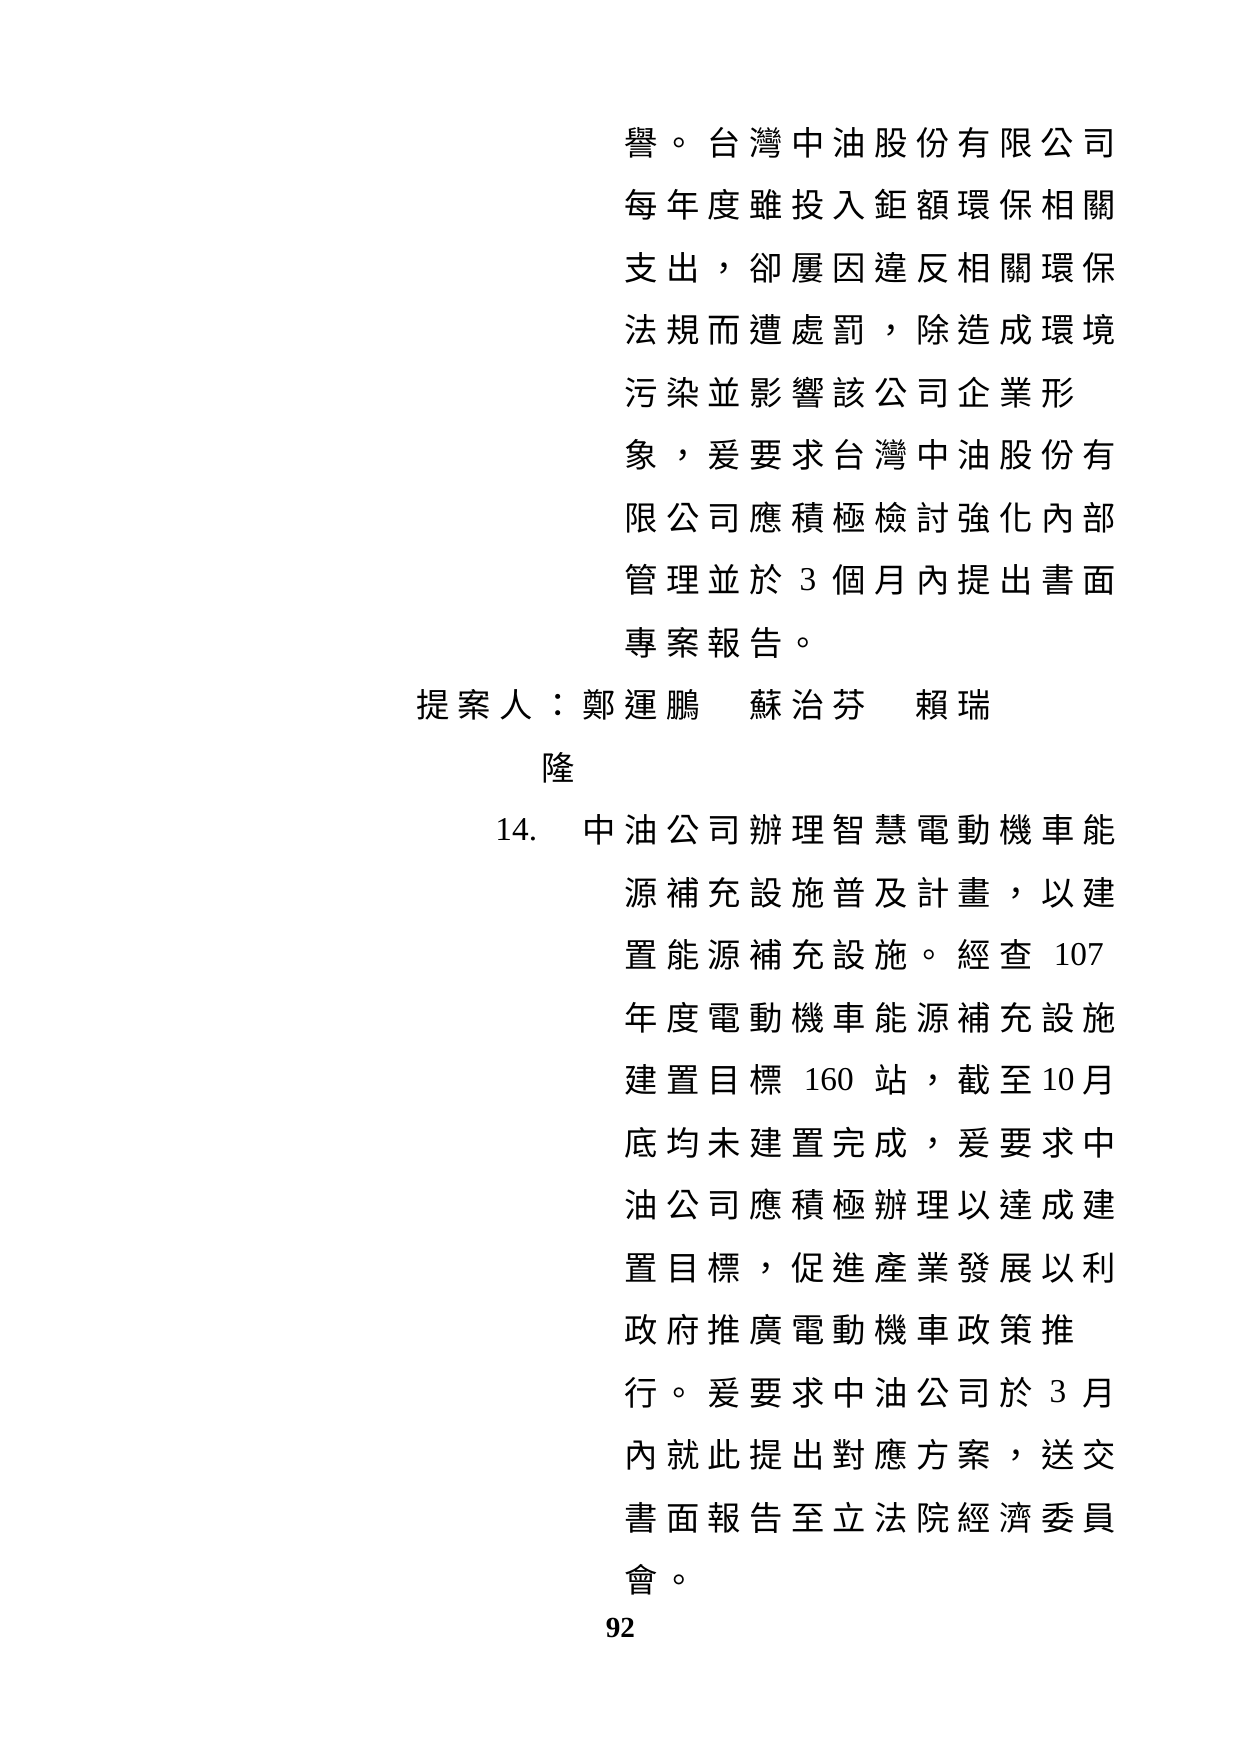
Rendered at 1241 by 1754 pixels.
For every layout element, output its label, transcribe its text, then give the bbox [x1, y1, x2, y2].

text 提案人：鄭運鵬 蘇治芬 賴瑞隆 [397, 662, 1016, 787]
list 譽。台灣中油股份有限公司每年度雖投入鉅額環保相關支出，卻屢因違反相關環保法規而遭處罰，除造成環境污染並影響該公司企業形象，爰要求台灣中油股份有限公司應積極檢討強化內部管理並於3個月內提出書面專案報告。 [489, 99, 1120, 662]
list 中油公司辦理智慧電動機車能源補充設施普及計畫，以建置能源補充設施。經查107年度電動機車能源補充設施建置目標160站，截至10月底均未建置完成，爰要求中油公司應積極辦理以達成建置目標，促進產業發展以利政府推廣電動機車政策推行。爰要求中油公司於3月內就此提出對應方案，送交書面報告至立法院經濟委員會。 [489, 787, 1120, 1599]
